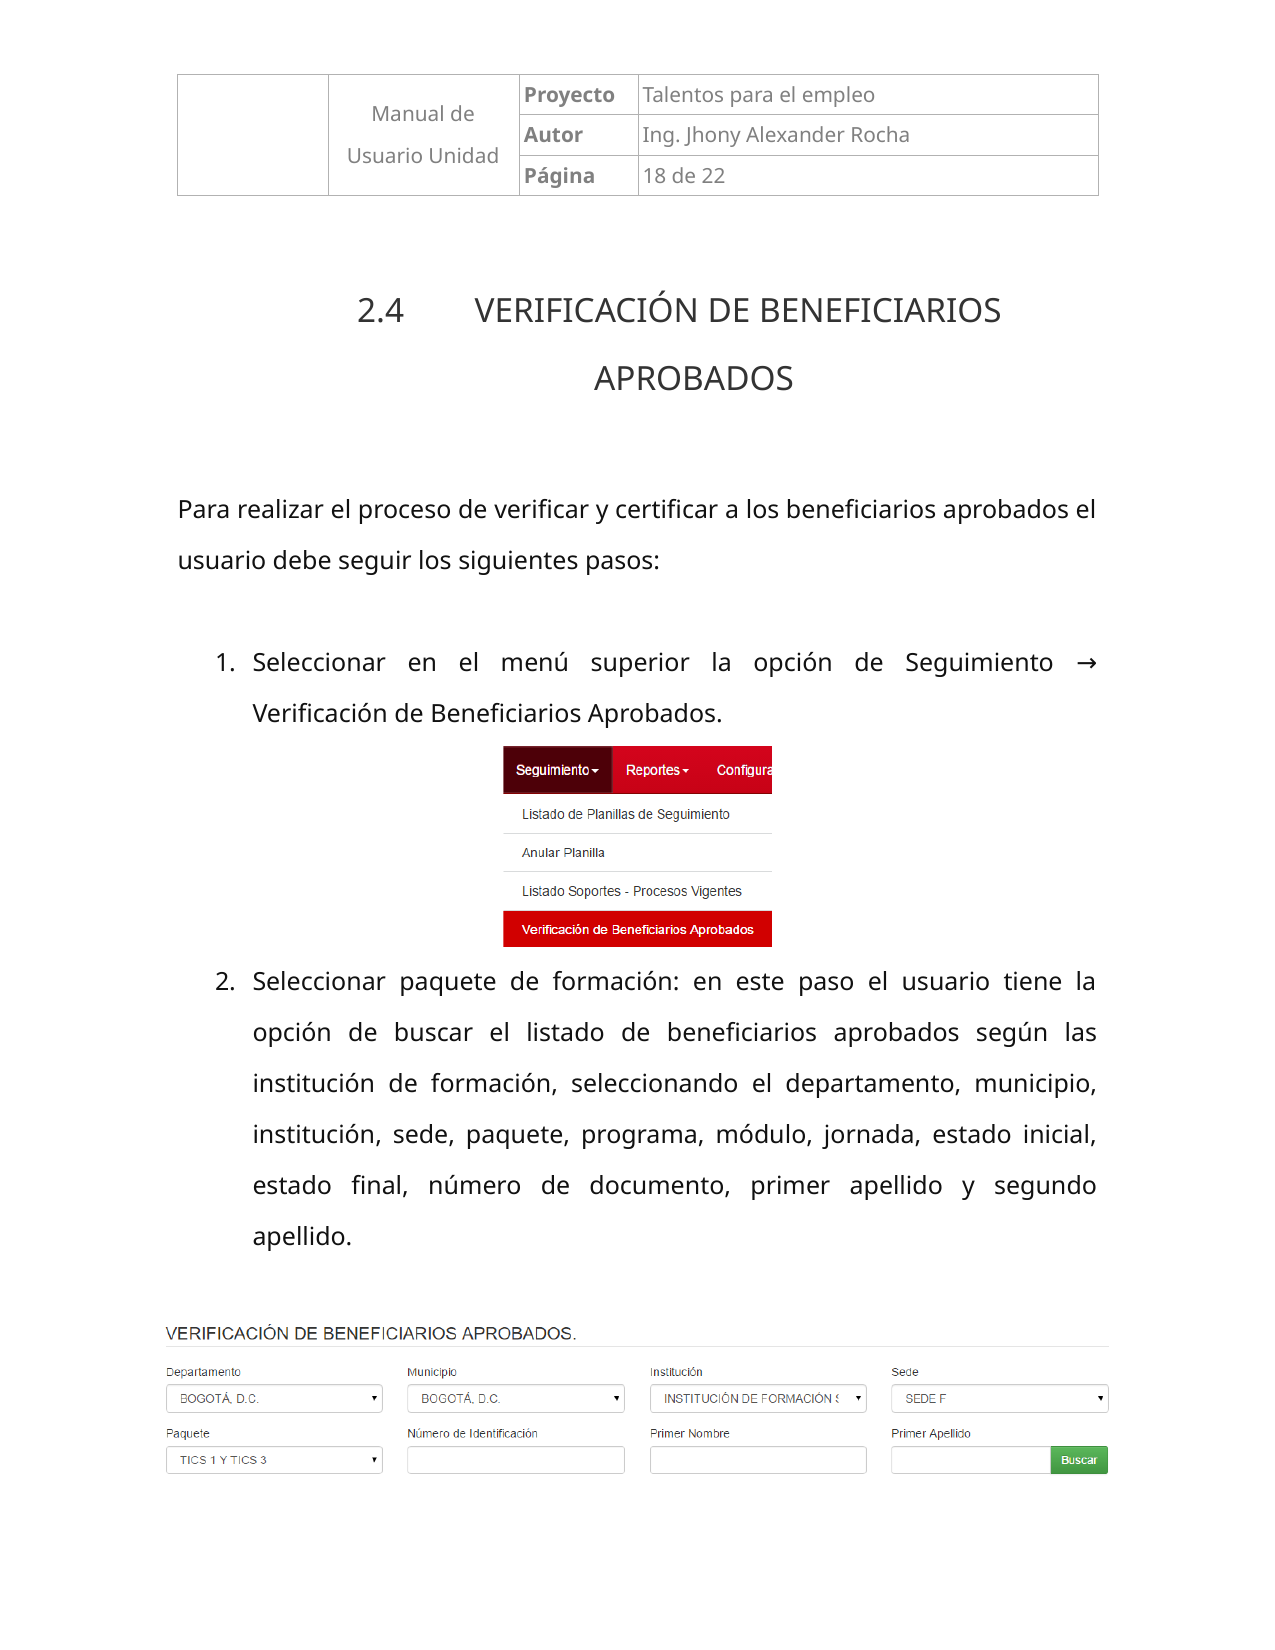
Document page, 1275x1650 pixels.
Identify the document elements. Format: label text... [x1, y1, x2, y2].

subtitle Verificación de beneficiarios aprobados [252, 287, 1098, 401]
list Seleccionar paquete de formación: en este paso el usuario tiene la opción de buscar el listado de beneficiarios aprobados según las institución de formación, seleccionando el departamento, municipio, institución, sede, paquete, programa, módulo, jornada, estado inicial, estado final, número de documento, primer apellido y segundo apellido. [215, 747, 1098, 1253]
picture [503, 746, 772, 947]
list Seleccionar en el menú superior la opción de Seguimiento → Verificación de Beneficiarios Aprobados. [215, 644, 1098, 729]
text Para realizar el proceso de verificar y certificar a los beneficiarios aprobados el usuario debe seguir los siguientes pasos: [177, 491, 1098, 576]
picture [158, 1321, 1117, 1487]
